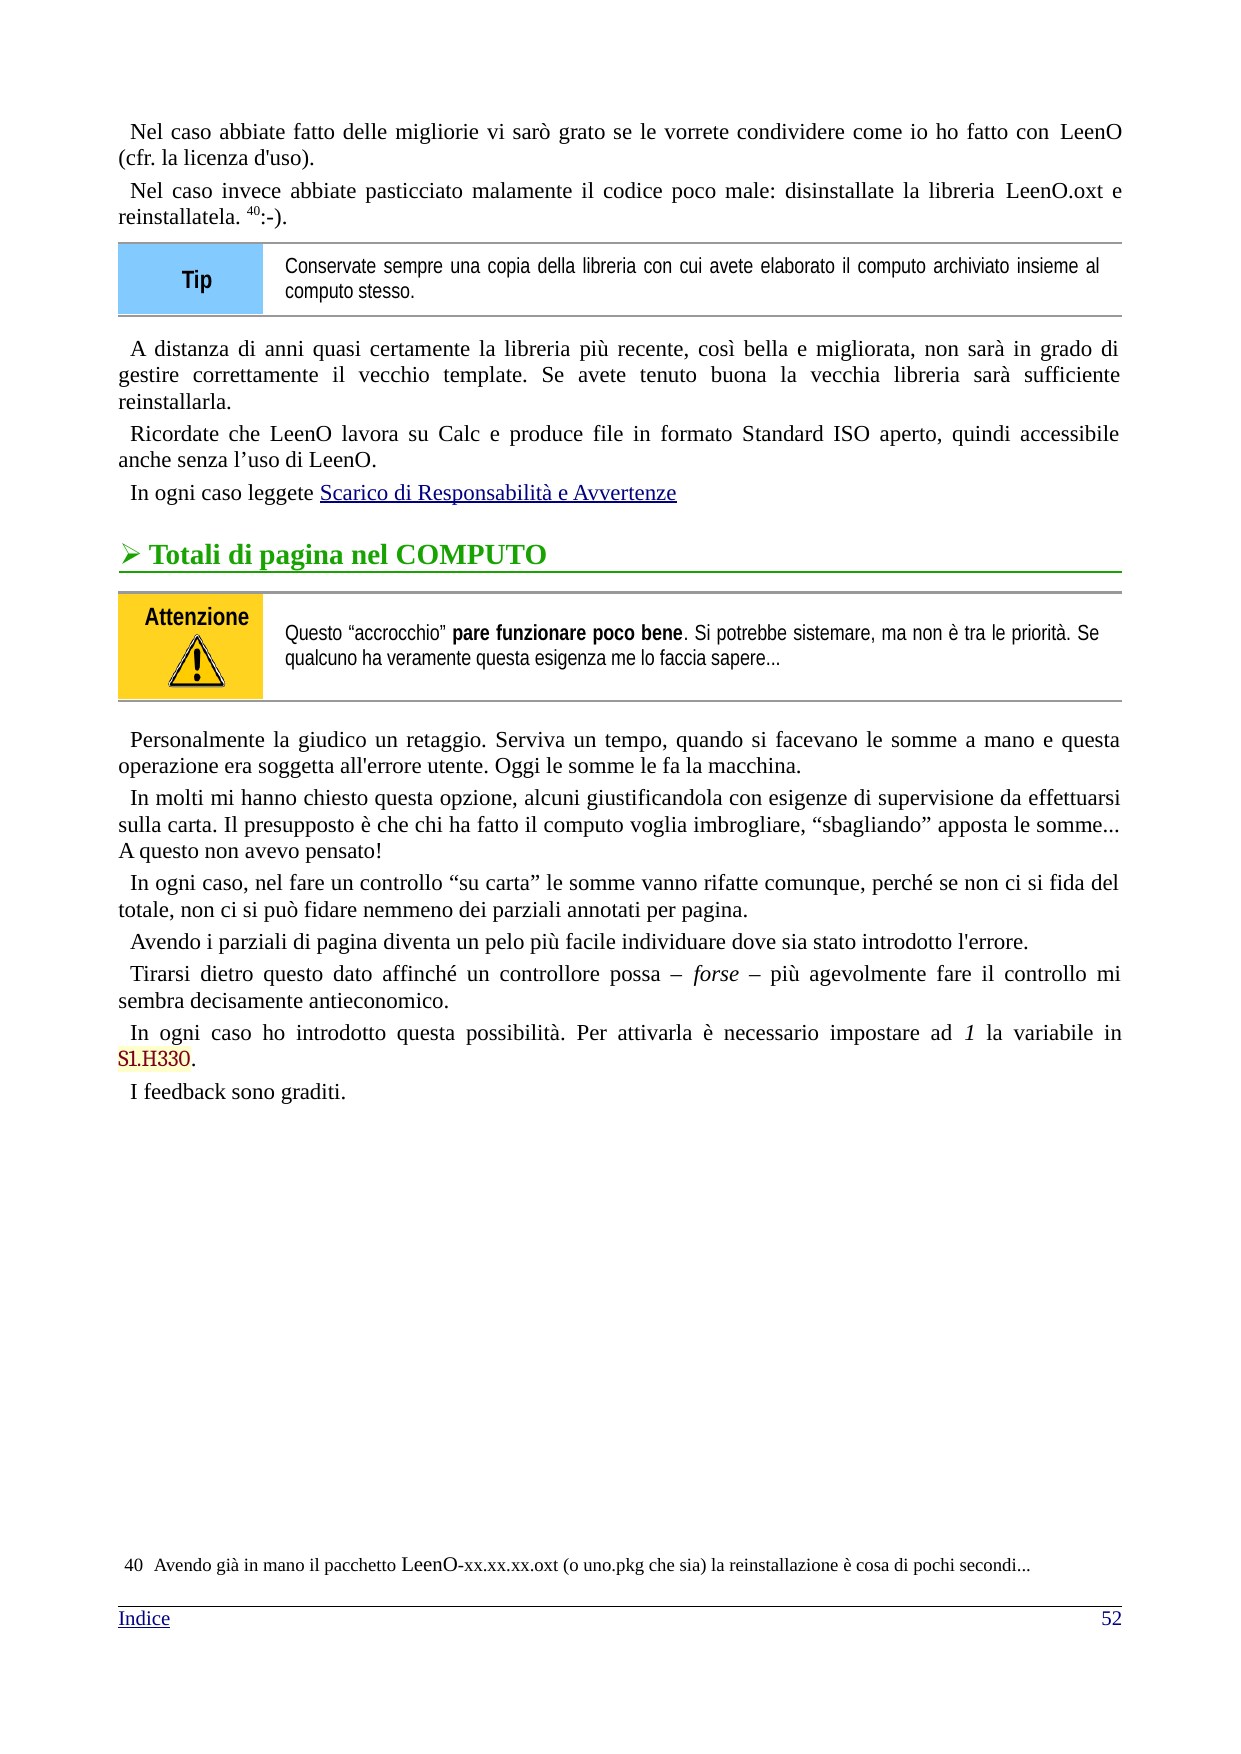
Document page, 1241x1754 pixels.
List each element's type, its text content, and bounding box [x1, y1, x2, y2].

table_header Attenzione [118, 594, 263, 699]
text Avendo già in mano il pacchetto LeenO-xx.xx.xx.oxt (o uno.pkg che sia) la reinstallazione è cosa di pochi secondi... [124, 1552, 1122, 1576]
table_header Questo “accrocchio” pare funzionare poco bene. Si potrebbe sistemare, ma non è tra le priorità. Se qualcuno ha veramente questa esigenza me lo faccia sapere... [264, 594, 1122, 699]
text In molti mi hanno chiesto questa opzione, alcuni giustificandola con esigenze di supervisione da effettuarsi sulla carta. Il presupposto è che chi ha fatto il computo voglia imbrogliare, “sbagliando” apposta le somme... A questo non avevo pensato! [118, 784, 1122, 863]
text Ricordate che LeenO lavora su Calc e produce file in formato Standard ISO aperto, quindi accessibile anche senza l’uso di LeenO. [118, 420, 1122, 473]
subtitle Totali di pagina nel COMPUTO [119, 537, 1122, 571]
text Personalmente la giudico un retaggio. Serviva un tempo, quando si facevano le somme a mano e questa operazione era soggetta all'errore utente. Oggi le somme le fa la macchina. [118, 726, 1122, 778]
text A distanza di anni quasi certamente la libreria più recente, così bella e migliorata, non sarà in grado di gestire correttamente il vecchio template. Se avete tenuto buona la vecchia libreria sarà sufficiente reinstallarla. [118, 335, 1122, 414]
table_header Conservate sempre una copia della libreria con cui avete elaborato il computo archiviato insieme al computo stesso. [264, 244, 1122, 314]
table_header Tip [118, 244, 263, 314]
text Tirarsi dietro questo dato affinché un controllore possa – forse – più agevolmente fare il controllo mi sembra decisamente antieconomico. [118, 960, 1122, 1013]
text In ogni caso ho introdotto questa possibilità. Per attivarla è necessario impostare ad 1 la variabile in S1.H330. [118, 1019, 1122, 1072]
text Avendo i parziali di pagina diventa un pelo più facile individuare dove sia stato introdotto l'errore. [118, 928, 1122, 954]
text In ogni caso, nel fare un controllo “su carta” le somme vanno rifatte comunque, perché se non ci si fida del totale, non ci si può fidare nemmeno dei parziali annotati per pagina. [118, 869, 1122, 922]
text In ogni caso leggete Scarico di Responsabilità e Avvertenze [118, 479, 1122, 505]
text I feedback sono graditi. [118, 1078, 1122, 1105]
text Nel caso abbiate fatto delle migliorie vi sarò grato se le vorrete condividere come io ho fatto con LeenO (cfr. la licenza d'uso). [118, 118, 1122, 171]
text Nel caso invece abbiate pasticciato malamente il codice poco male: disinstallate la libreria LeenO.oxt e reinstallatela. :-). [118, 177, 1122, 229]
picture [164, 631, 229, 691]
